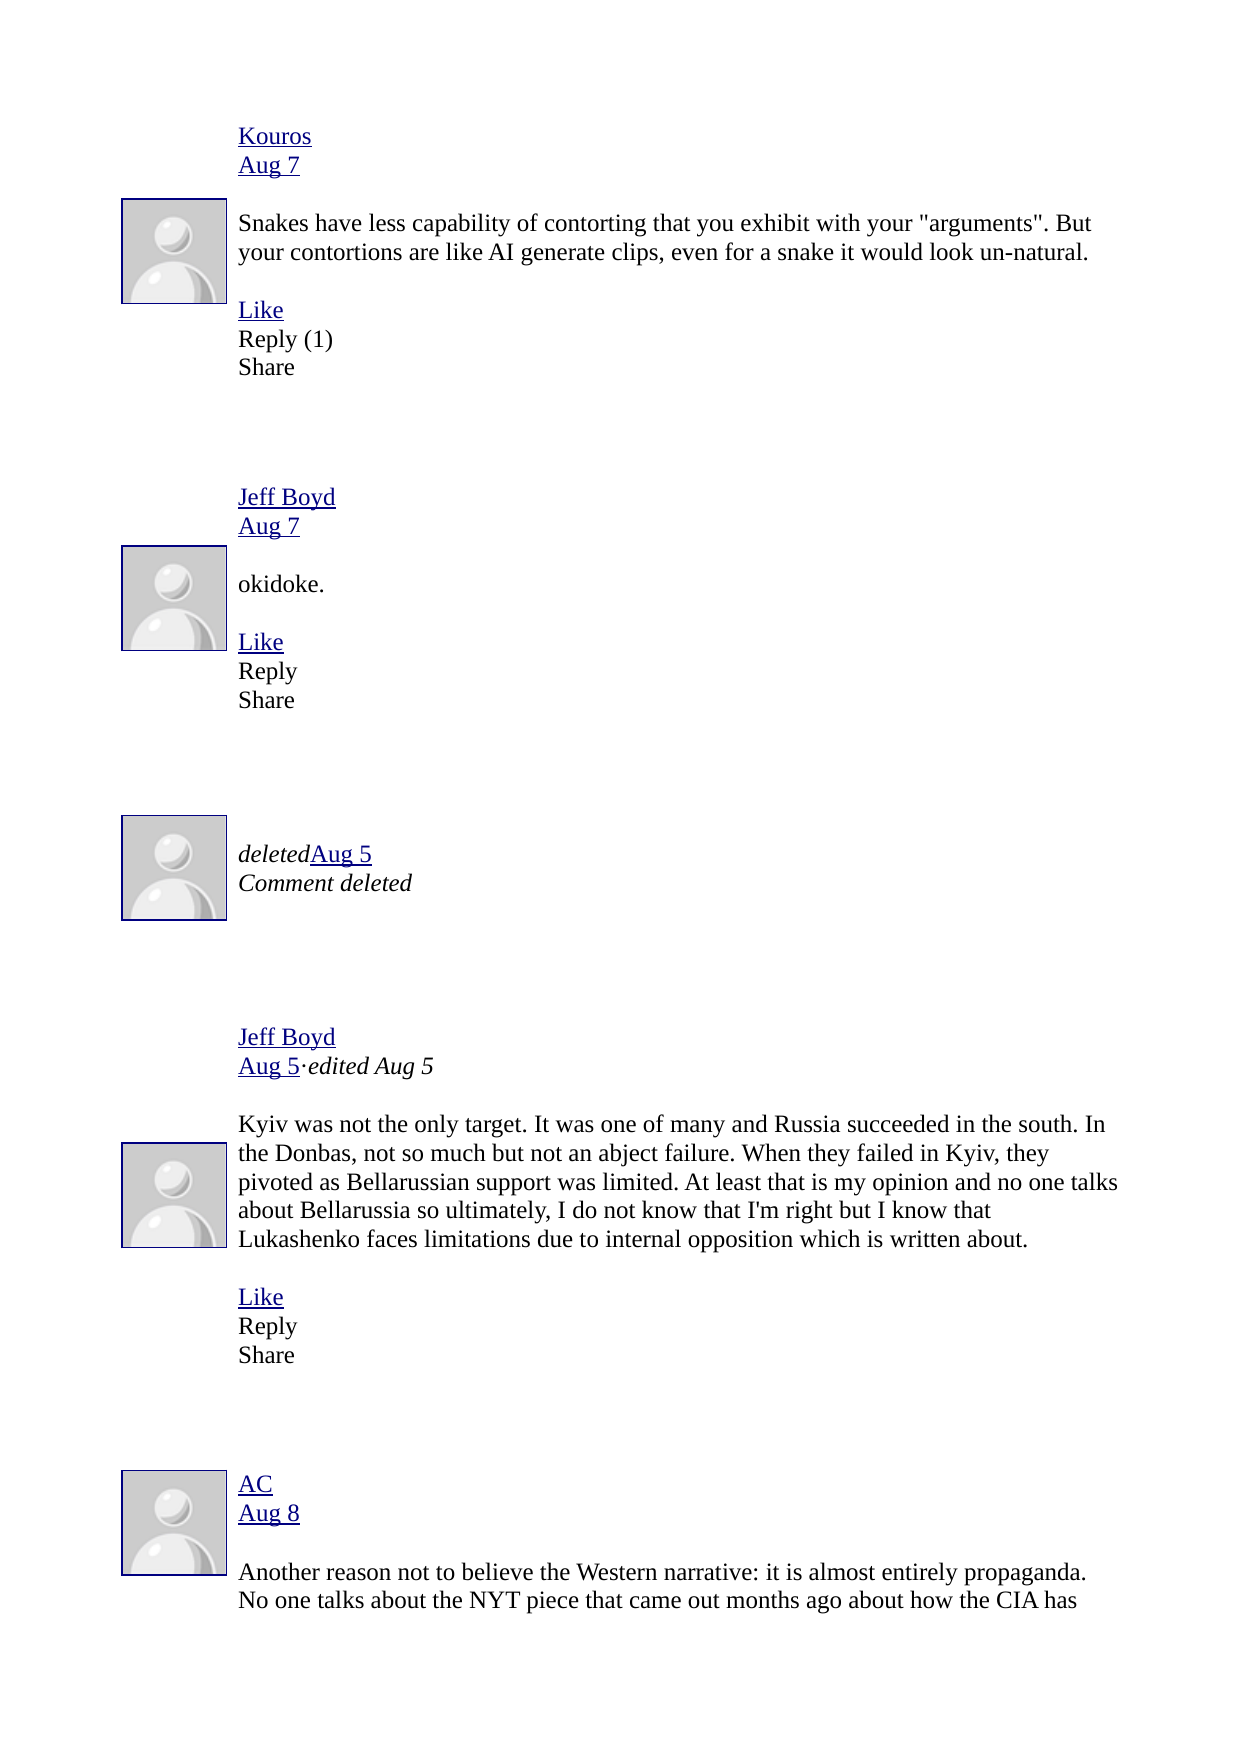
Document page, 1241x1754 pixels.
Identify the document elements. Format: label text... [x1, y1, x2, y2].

table_header AC Aug 8 Another reason not to believe the Western narrative: it is almost entirely propaganda. No one talks about the NYT piece that came out months ago about how the CIA has [235, 1467, 1122, 1617]
table_header [118, 118, 235, 384]
table_header [118, 812, 235, 924]
picture [123, 1471, 226, 1574]
picture [123, 547, 226, 650]
table_header Kouros Aug 7 Snakes have less capability of contorting that you exhibit with your "arguments". But your contortions are like AI generate clips, even for a snake it would look un-natural. Like Reply (1) Share [235, 118, 1122, 384]
table_header [118, 1019, 235, 1371]
table_header [118, 1467, 235, 1617]
picture [123, 1144, 226, 1247]
picture [123, 200, 226, 303]
table_header Jeff Boyd Aug 5·edited Aug 5 Kyiv was not the only target. It was one of many and Russia succeeded in the south. In the Donbas, not so much but not an abject failure. When they failed in Kyiv, they pivoted as Bellarussian support was limited. At least that is my opinion and no one talks about Bellarussia so ultimately, I do not know that I'm right but I know that Lukashenko faces limitations due to internal opposition which is written about. Like Reply Share [235, 1019, 1122, 1371]
table_header Jeff Boyd Aug 7 okidoke. Like Reply Share [235, 479, 348, 717]
picture [123, 816, 226, 919]
table_header deletedAug 5 Comment deleted [235, 812, 424, 924]
table_header [118, 479, 235, 717]
